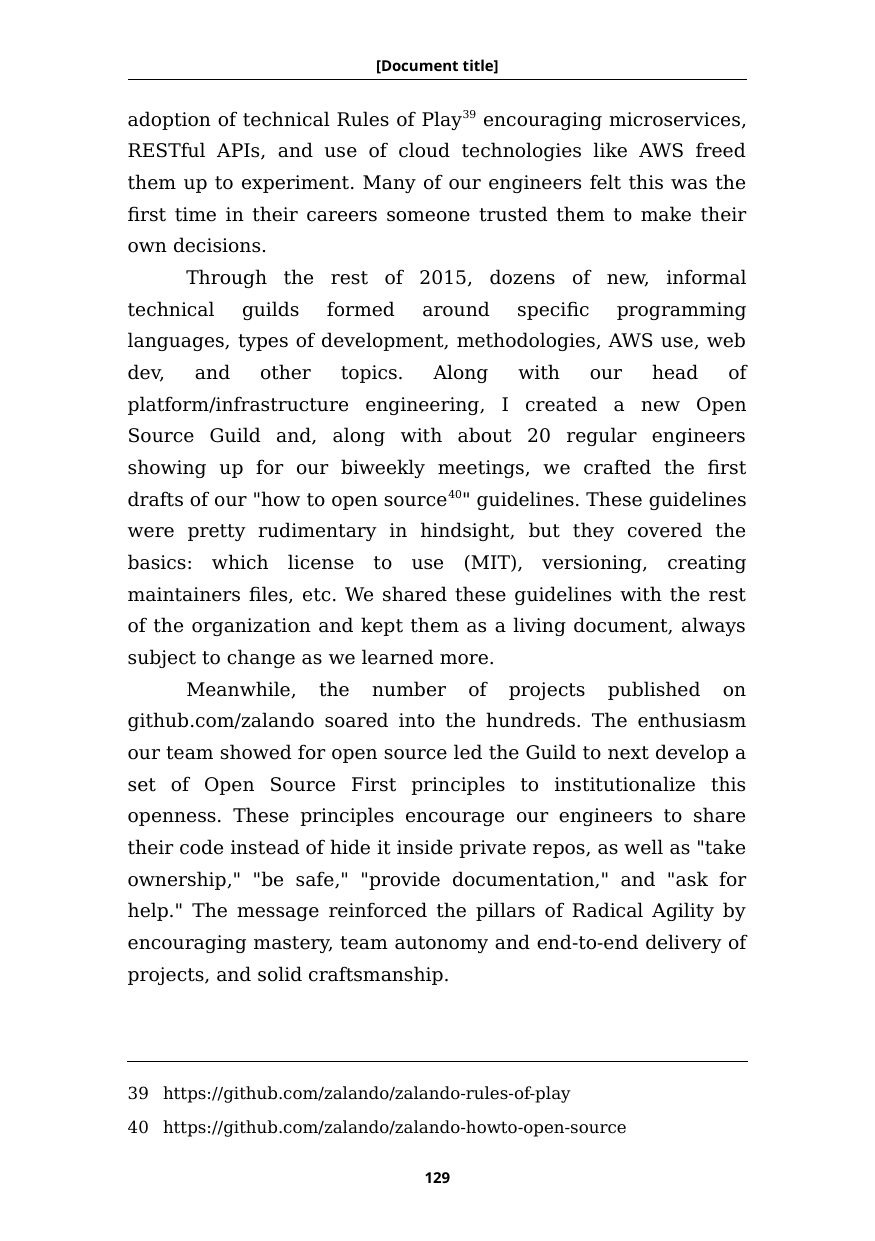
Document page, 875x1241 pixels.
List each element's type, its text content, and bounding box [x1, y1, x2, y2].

text Meanwhile, the number of projects published on github.com/zalando soared into the hundreds. The enthusiasm our team showed for open source led the Guild to next develop a set of Open Source First principles to institutionalize this openness. These principles encourage our engineers to share their code instead of hide it inside private repos, as well as "take ownership," "be safe," "provide documentation," and "ask for help." The message reinforced the pillars of Radical Agility by encouraging mastery, team autonomy and end-to-end delivery of projects, and solid craftsmanship. [127, 679, 747, 986]
text https://github.com/zalando/zalando-howto-open-source [127, 1118, 747, 1138]
text Through the rest of 2015, dozens of new, informal technical guilds formed around specific programming languages, types of development, methodologies, AWS use, web dev, and other topics. Along with our head of platform/infrastructure engineering, I created a new Open Source Guild and, along with about 20 regular engineers showing up for our biweekly meetings, we crafted the first drafts of our "how to open source" guidelines. These guidelines were pretty rudimentary in hindsight, but they covered the basics: which license to use (MIT), versioning, creating maintainers files, etc. We shared these guidelines with the rest of the organization and kept them as a living document, always subject to change as we learned more. [127, 267, 747, 669]
text https://github.com/zalando/zalando-rules-of-play [127, 1084, 747, 1103]
text adoption of technical Rules of Play encouraging microservices, RESTful APIs, and use of cloud technologies like AWS freed them up to experiment. Many of our engineers felt this was the first time in their careers someone trusted them to make their own decisions. [127, 109, 747, 257]
